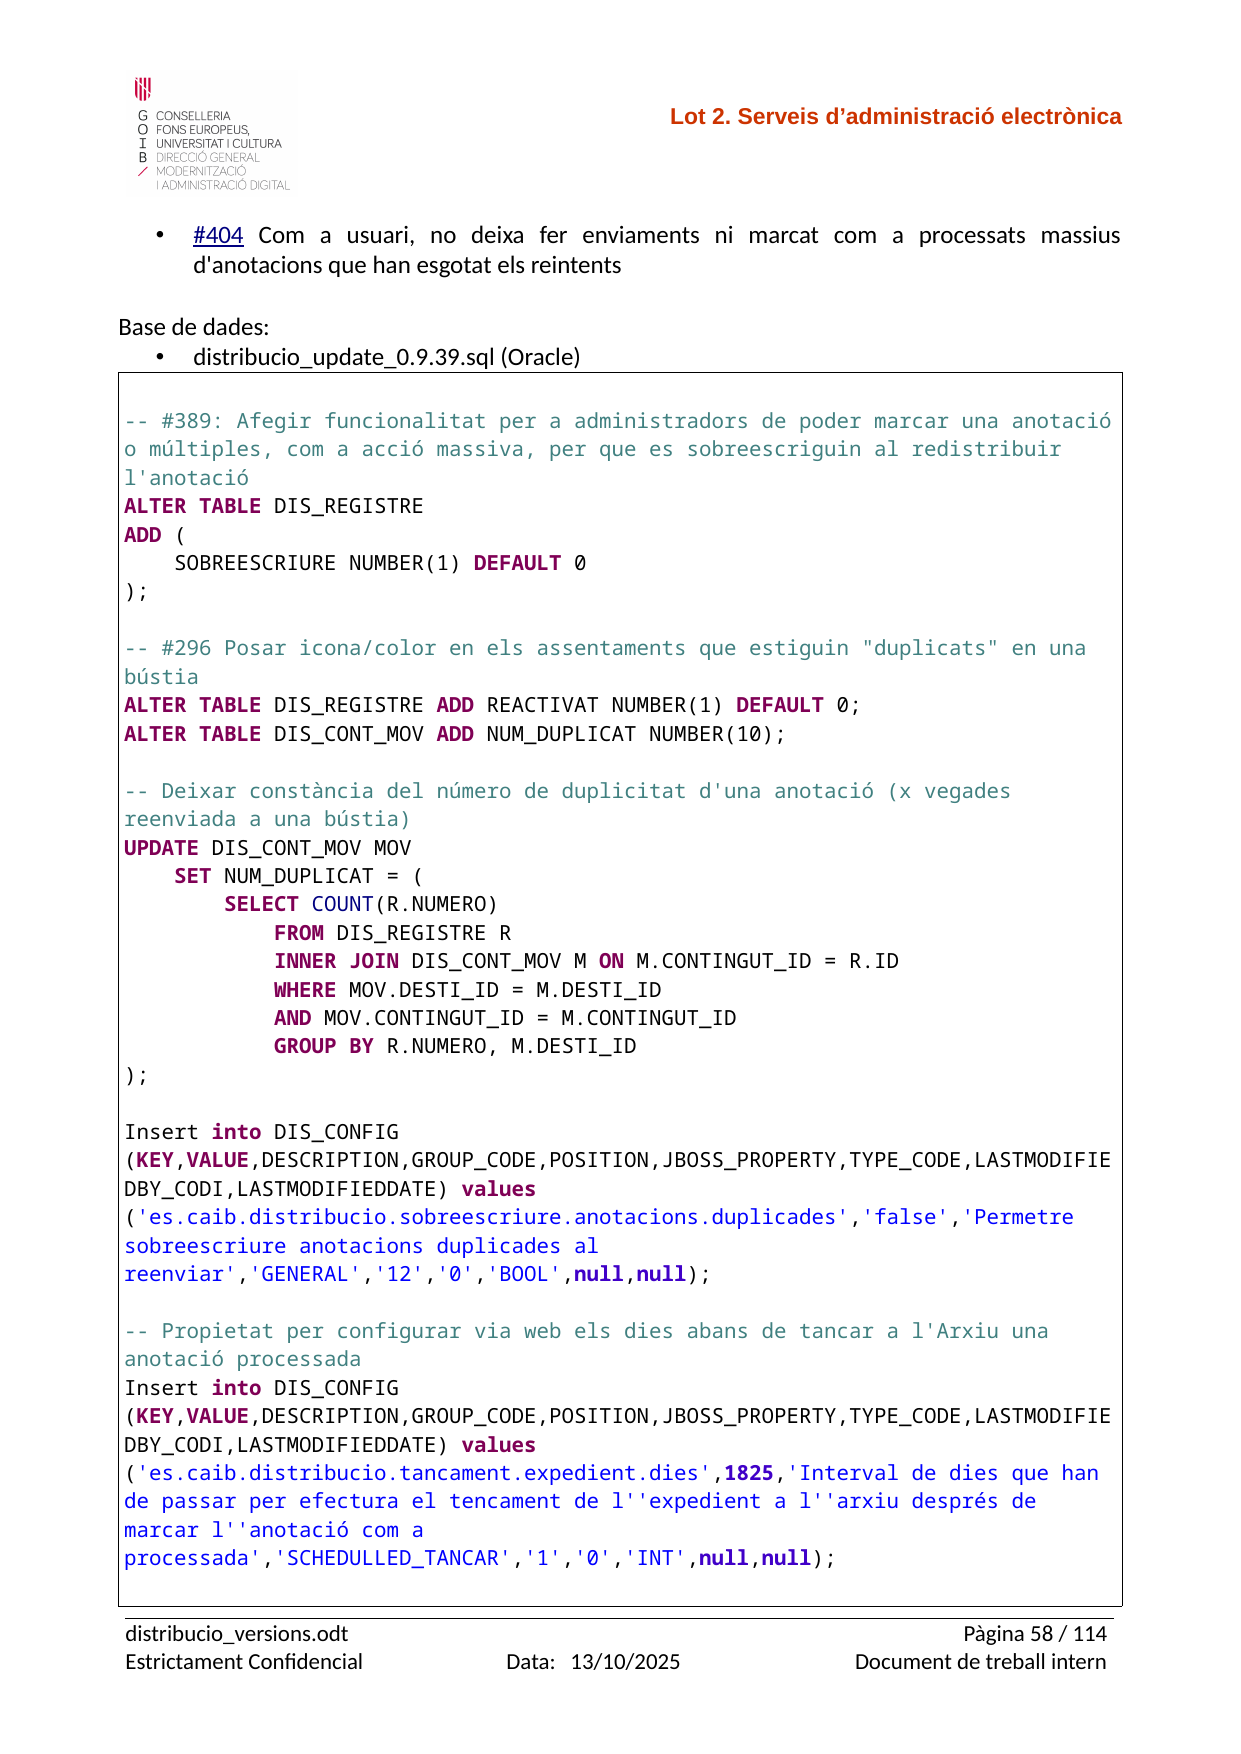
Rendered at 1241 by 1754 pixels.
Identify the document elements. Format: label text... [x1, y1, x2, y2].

table_header -- #389: Afegir funcionalitat per a administradors de poder marcar una anotació o múltiples, com a acció massiva, per que es sobreescriguin al redistribuir l'anotació ALTER TABLE DIS_REGISTRE ADD ( SOBREESCRIURE NUMBER(1) DEFAULT 0 ); -- #296 Posar icona/color en els assentaments que estiguin "duplicats" en una bústia ALTER TABLE DIS_REGISTRE ADD REACTIVAT NUMBER(1) DEFAULT 0; ALTER TABLE DIS_CONT_MOV ADD NUM_DUPLICAT NUMBER(10); -- Deixar constància del número de duplicitat d'una anotació (x vegades reenviada a una bústia) UPDATE DIS_CONT_MOV MOV SET NUM_DUPLICAT = ( SELECT COUNT(R.NUMERO) FROM DIS_REGISTRE R INNER JOIN DIS_CONT_MOV M ON M.CONTINGUT_ID = R.ID WHERE MOV.DESTI_ID = M.DESTI_ID AND MOV.CONTINGUT_ID = M.CONTINGUT_ID GROUP BY R.NUMERO, M.DESTI_ID ); Insert into DIS_CONFIG (KEY,VALUE,DESCRIPTION,GROUP_CODE,POSITION,JBOSS_PROPERTY,TYPE_CODE,LASTMODIFIEDBY_CODI,LASTMODIFIEDDATE) values ('es.caib.distribucio.sobreescriure.anotacions.duplicades','false','Permetre sobreescriure anotacions duplicades al reenviar','GENERAL','12','0','BOOL',null,null); -- Propietat per configurar via web els dies abans de tancar a l'Arxiu una anotació processada Insert into DIS_CONFIG (KEY,VALUE,DESCRIPTION,GROUP_CODE,POSITION,JBOSS_PROPERTY,TYPE_CODE,LASTMODIFIEDBY_CODI,LASTMODIFIEDDATE) values ('es.caib.distribucio.tancament.expedient.dies',1825,'Interval de dies que han de passar per efectura el tencament de l''expedient a l''arxiu després de marcar l''anotació com a processada','SCHEDULLED_TANCAR','1','0','INT',null,null); [119, 373, 1122, 1606]
list #404 Com a usuari, no deixa fer enviaments ni marcat com a processats massius d'anotacions que han esgotat els reintents [156, 219, 1122, 280]
picture [126, 70, 299, 197]
text Base de dades: [118, 311, 1122, 341]
list distribucio_update_0.9.39.sql (Oracle) [156, 341, 1122, 372]
